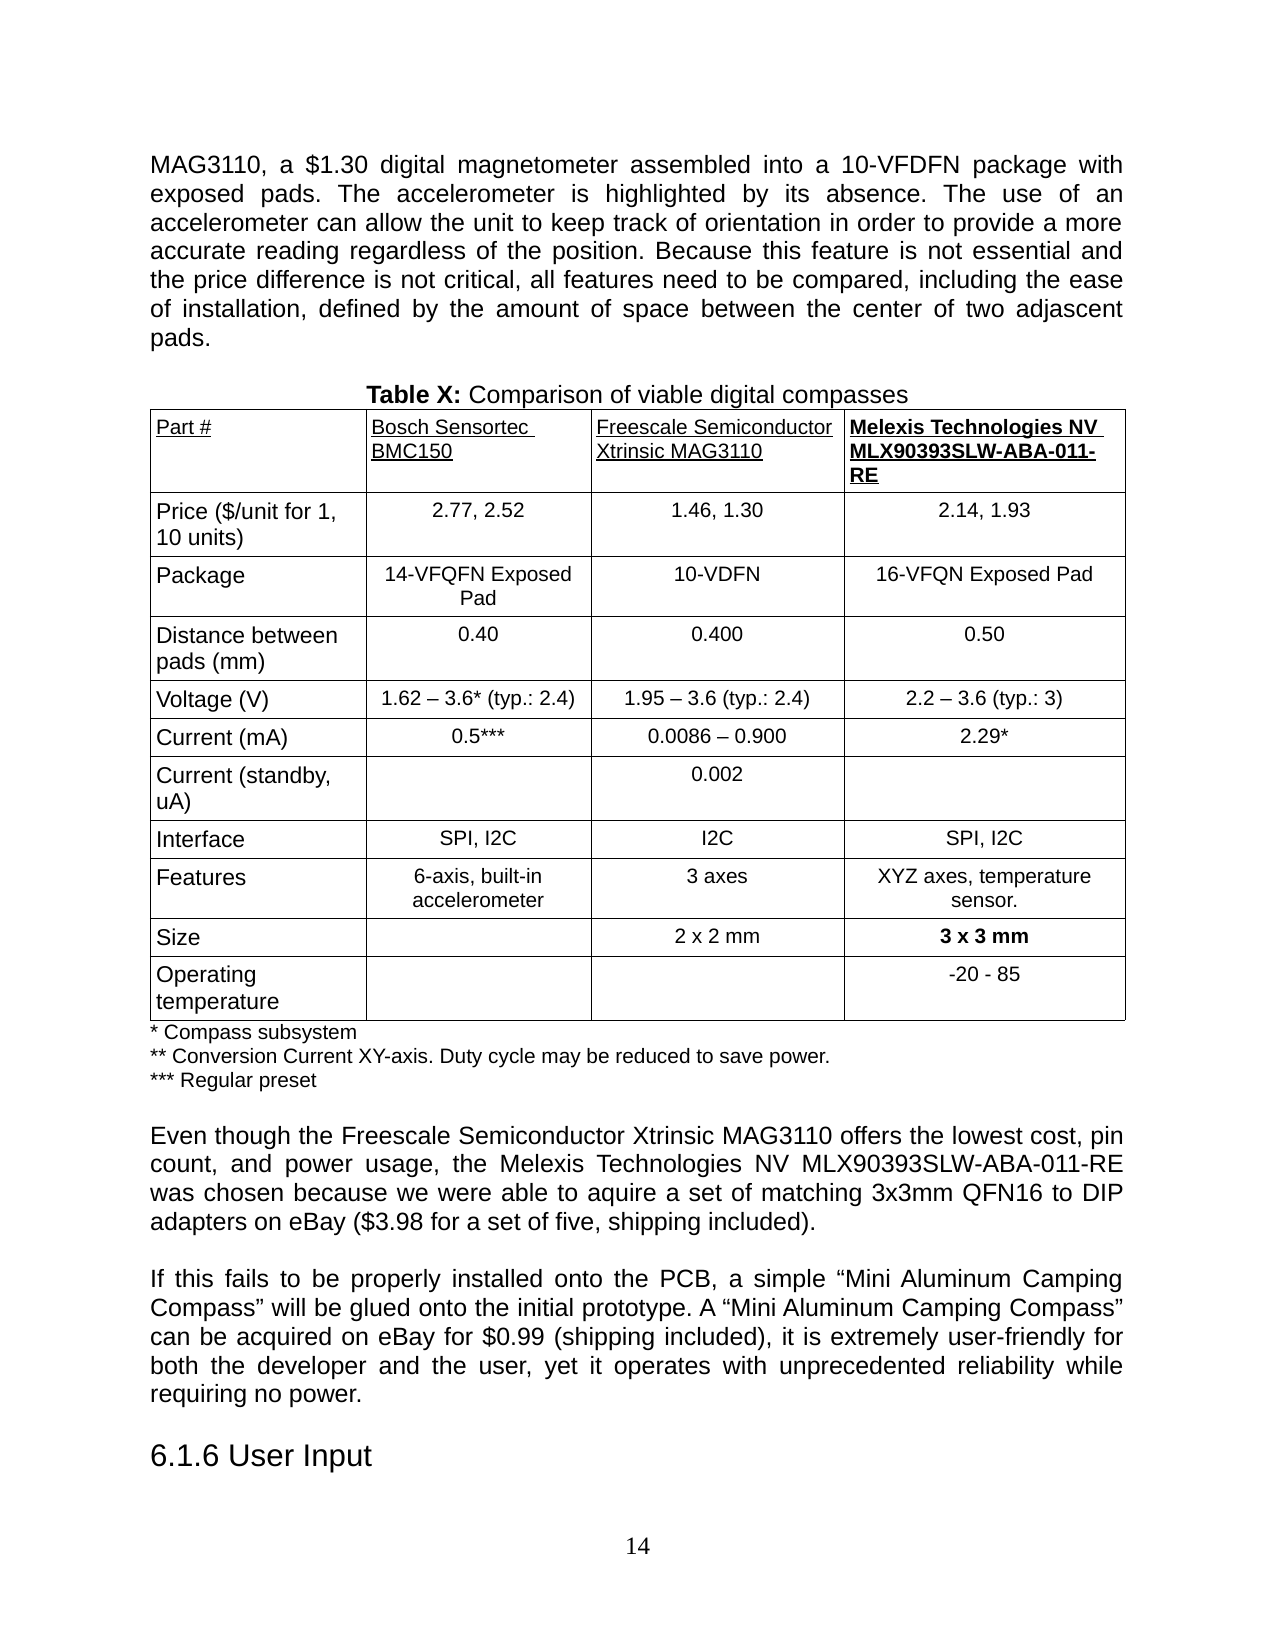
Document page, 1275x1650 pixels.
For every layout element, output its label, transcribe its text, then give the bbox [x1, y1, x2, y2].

table_cell 0.0086 – 0.900 [592, 719, 844, 756]
table_cell 6-axis, built-in accelerometer [367, 859, 591, 918]
table_cell [592, 957, 844, 1020]
table_cell 10-VDFN [592, 557, 844, 616]
table_cell 2.2 – 3.6 (typ.: 3) [845, 681, 1125, 718]
table_cell [367, 919, 591, 956]
text *** Regular preset [150, 1068, 1125, 1092]
table_cell 2.77, 2.52 [367, 493, 591, 556]
table_cell 0.40 [367, 617, 591, 680]
table_cell 3 axes [592, 859, 844, 918]
table_cell Distance between pads (mm) [151, 617, 366, 680]
table_cell [845, 757, 1125, 820]
table_cell 16-VFQN Exposed Pad [845, 557, 1125, 616]
table_cell [367, 757, 591, 820]
table_header Bosch Sensortec BMC150 [367, 410, 591, 492]
table_cell 2.29* [845, 719, 1125, 756]
table_header Part # [151, 410, 366, 492]
table_header Freescale Semiconductor Xtrinsic MAG3110 [592, 410, 844, 492]
text If this fails to be properly installed onto the PCB, a simple “Mini Aluminum Camping Compass” will be glued onto the initial prototype. A “Mini Aluminum Camping Compass” can be acquired on eBay for $0.99 (shipping included), it is extremely user-friendly for both the developer and the user, yet it operates with unprecedented reliability while requiring no power. [150, 1264, 1125, 1408]
table_cell Voltage (V) [151, 681, 366, 718]
table_cell 0.002 [592, 757, 844, 820]
table_cell Size [151, 919, 366, 956]
table_cell Interface [151, 821, 366, 858]
table_cell 2 x 2 mm [592, 919, 844, 956]
table_cell 14-VFQFN Exposed Pad [367, 557, 591, 616]
table_cell I2C [592, 821, 844, 858]
text Even though the Freescale Semiconductor Xtrinsic MAG3110 offers the lowest cost, pin count, and power usage, the Melexis Technologies NV MLX90393SLW-ABA-011-RE was chosen because we were able to aquire a set of matching 3x3mm QFN16 to DIP adapters on eBay ($3.98 for a set of five, shipping included). [150, 1121, 1125, 1236]
text MAG3110, a $1.30 digital magnetometer assembled into a 10-VFDFN package with exposed pads. The accelerometer is highlighted by its absence. The use of an accelerometer can allow the unit to keep track of orientation in order to provide a more accurate reading regardless of the position. Because this feature is not essential and the price difference is not critical, all features need to be compared, including the ease of installation, defined by the amount of space between the center of two adjascent pads. [150, 150, 1125, 351]
table_cell -20 - 85 [845, 957, 1125, 1020]
text ** Conversion Current XY-axis. Duty cycle may be reduced to save power. [150, 1044, 1125, 1068]
table_cell 0.5*** [367, 719, 591, 756]
table_cell Package [151, 557, 366, 616]
table_cell 0.400 [592, 617, 844, 680]
table_cell SPI, I2C [367, 821, 591, 858]
table_cell [367, 957, 591, 1020]
table_cell 3 x 3 mm [845, 919, 1125, 956]
table_cell 1.95 – 3.6 (typ.: 2.4) [592, 681, 844, 718]
table_cell 1.62 – 3.6* (typ.: 2.4) [367, 681, 591, 718]
text 6.1.6 User Input [150, 1437, 1125, 1473]
table_cell Current (standby, uA) [151, 757, 366, 820]
table_cell 0.50 [845, 617, 1125, 680]
table_cell 2.14, 1.93 [845, 493, 1125, 556]
text * Compass subsystem [150, 1021, 1125, 1044]
table_cell Operating temperature [151, 957, 366, 1020]
table_cell SPI, I2C [845, 821, 1125, 858]
table_cell 1.46, 1.30 [592, 493, 844, 556]
table_header Melexis Technologies NV MLX90393SLW-ABA-011-RE [845, 410, 1125, 492]
table_cell Features [151, 859, 366, 918]
table_cell XYZ axes, temperature sensor. [845, 859, 1125, 918]
table_cell Current (mA) [151, 719, 366, 756]
table_cell Price ($/unit for 1, 10 units) [151, 493, 366, 556]
text Table X: Comparison of viable digital compasses [150, 380, 1125, 409]
